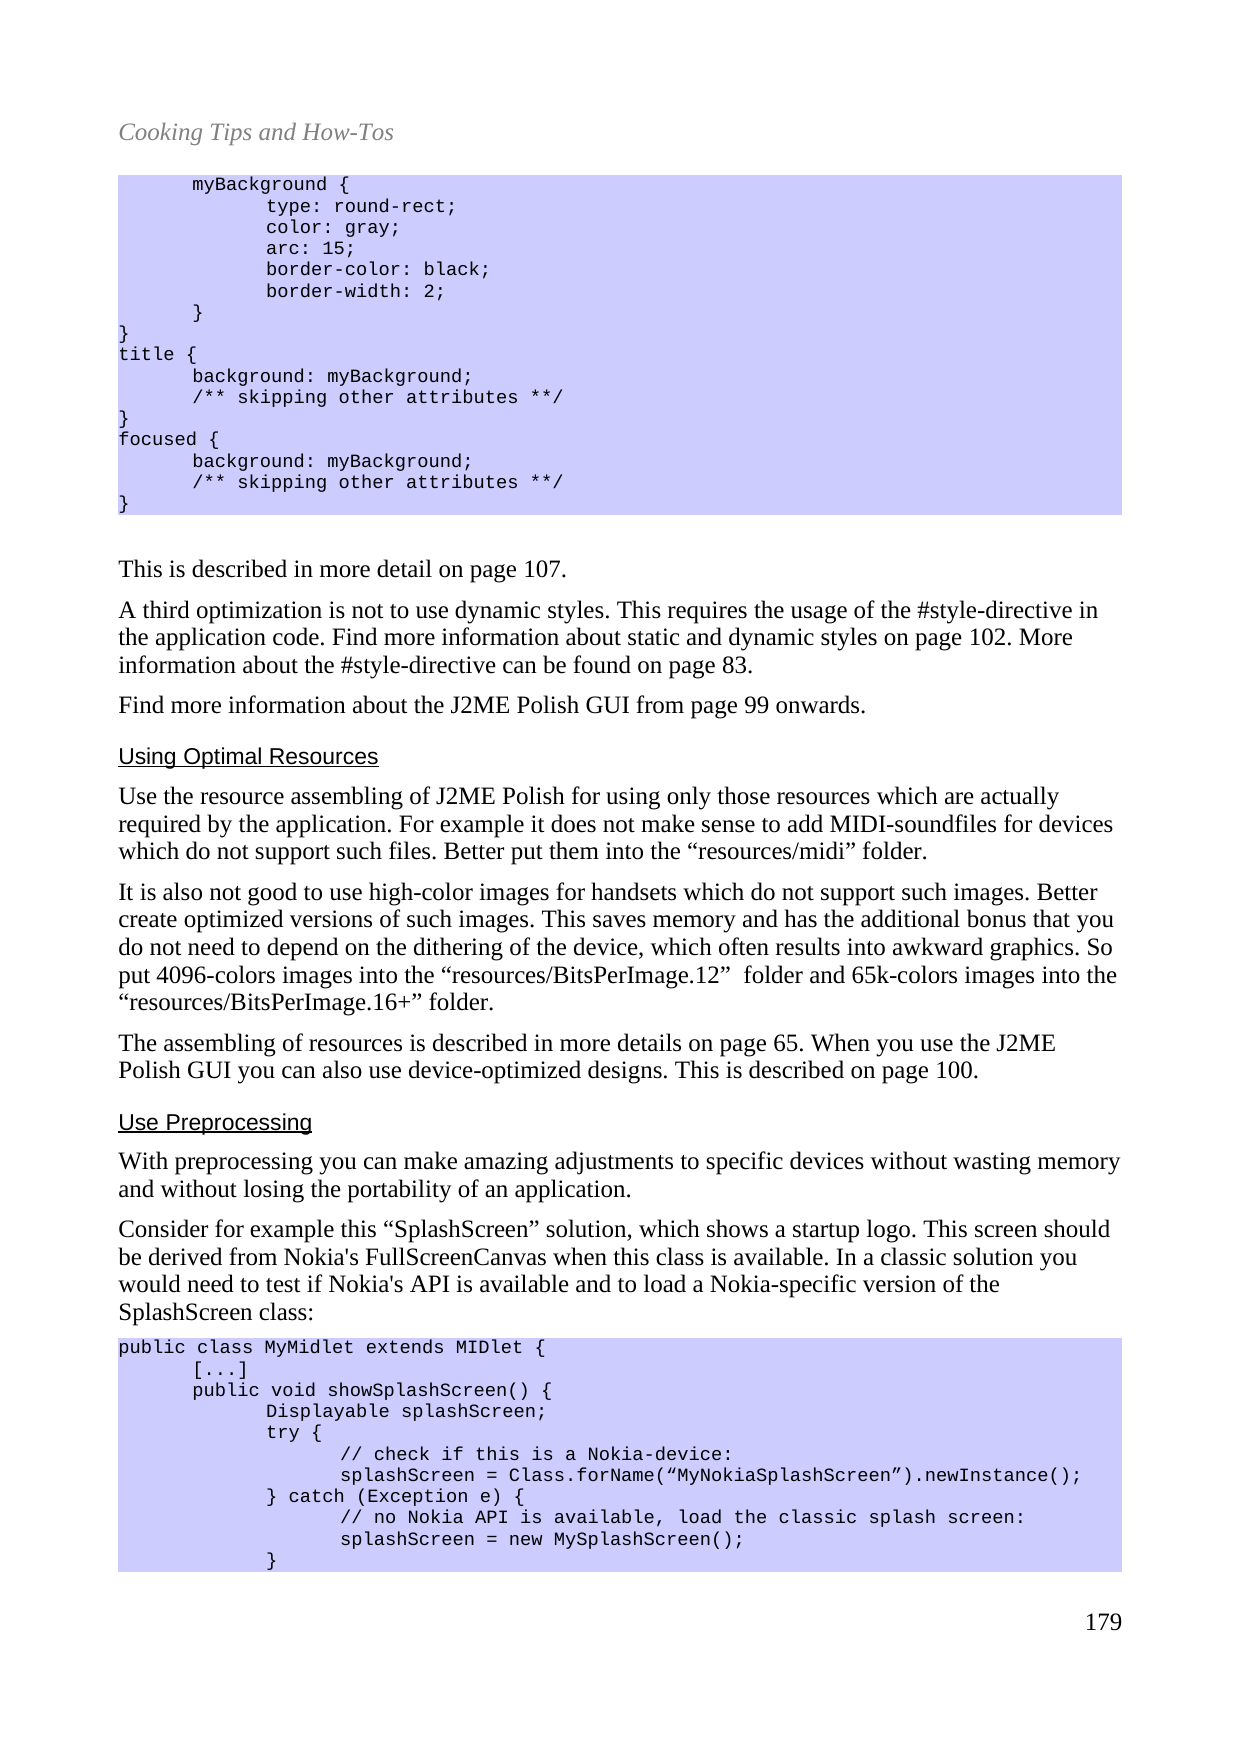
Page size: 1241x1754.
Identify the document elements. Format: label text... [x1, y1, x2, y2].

text [...] [118, 1360, 1122, 1381]
text border-color: black; [118, 260, 1122, 282]
text try { [118, 1423, 1122, 1445]
text splashScreen = new MySplashScreen(); [118, 1530, 1122, 1551]
text Displayable splashScreen; [118, 1402, 1122, 1423]
text focused { [118, 430, 1122, 452]
text The assembling of resources is described in more details on page 66. When you use the J2ME Polish GUI you can also use device-optimized designs. This is described on page 102. [118, 1029, 1122, 1084]
text } [118, 409, 1122, 430]
text Find more information about the J2ME Polish GUI from page 101 onwards. [118, 691, 1122, 719]
text background: myBackground; [118, 367, 1122, 388]
text It is also not good to use high-color images for handsets which do not support such images. Better create optimized versions of such images. This saves memory and has the additional bonus that you do not need to depend on the dithering of the device, which often results into awkward graphics. So put 4096-colors images into the “resources/BitsPerImage.12” folder and 65k-colors images into the “resources/BitsPerImage.16+” folder. [118, 878, 1122, 1016]
text } [118, 324, 1122, 345]
text } [118, 494, 1122, 515]
text Use the resource assembling of J2ME Polish for using only those resources which are actually required by the application. For example it does not make sense to add MIDI-soundfiles for devices which do not support such files. Better put them into the “resources/midi” folder. [118, 782, 1122, 865]
text border-width: 2; [118, 282, 1122, 303]
text This is described in more detail on page 110. [118, 556, 1122, 583]
text /** skipping other attributes **/ [118, 388, 1122, 409]
text public void showSplashScreen() { [118, 1381, 1122, 1402]
subtitle Use Preprocessing [118, 1109, 1122, 1135]
text title { [118, 345, 1122, 367]
text With preprocessing you can make amazing adjustments to specific devices without wasting memory and without losing the portability of an application. [118, 1147, 1122, 1203]
text public class MyMidlet extends MIDlet { [118, 1338, 1122, 1360]
subtitle Using Optimal Resources [118, 744, 1122, 769]
text Consider for example this “SplashScreen” solution, which shows a startup logo. This screen should be derived from Nokia's FullScreenCanvas when this class is available. In a classic solution you would need to test if Nokia's API is available and to load a Nokia-specific version of the SplashScreen class: [118, 1215, 1122, 1326]
text A third optimization is not to use dynamic styles. This requires the usage of the #style-directive in the application code. Find more information about static and dynamic styles on page 104. More information about the #style-directive can be found on page 85. [118, 596, 1122, 679]
text } catch (Exception e) { [118, 1487, 1122, 1508]
text } [118, 1551, 1122, 1572]
text // check if this is a Nokia-device: [118, 1445, 1122, 1466]
text /** skipping other attributes **/ [118, 473, 1122, 494]
text arc: 15; [118, 239, 1122, 260]
text } [118, 303, 1122, 324]
text color: gray; [118, 218, 1122, 239]
text // no Nokia API is available, load the classic splash screen: [118, 1508, 1122, 1530]
text background: myBackground; [118, 452, 1122, 473]
text splashScreen = Class.forName(“MyNokiaSplashScreen”).newInstance(); [118, 1466, 1122, 1487]
text myBackground { [118, 175, 1122, 197]
text type: round-rect; [118, 197, 1122, 218]
